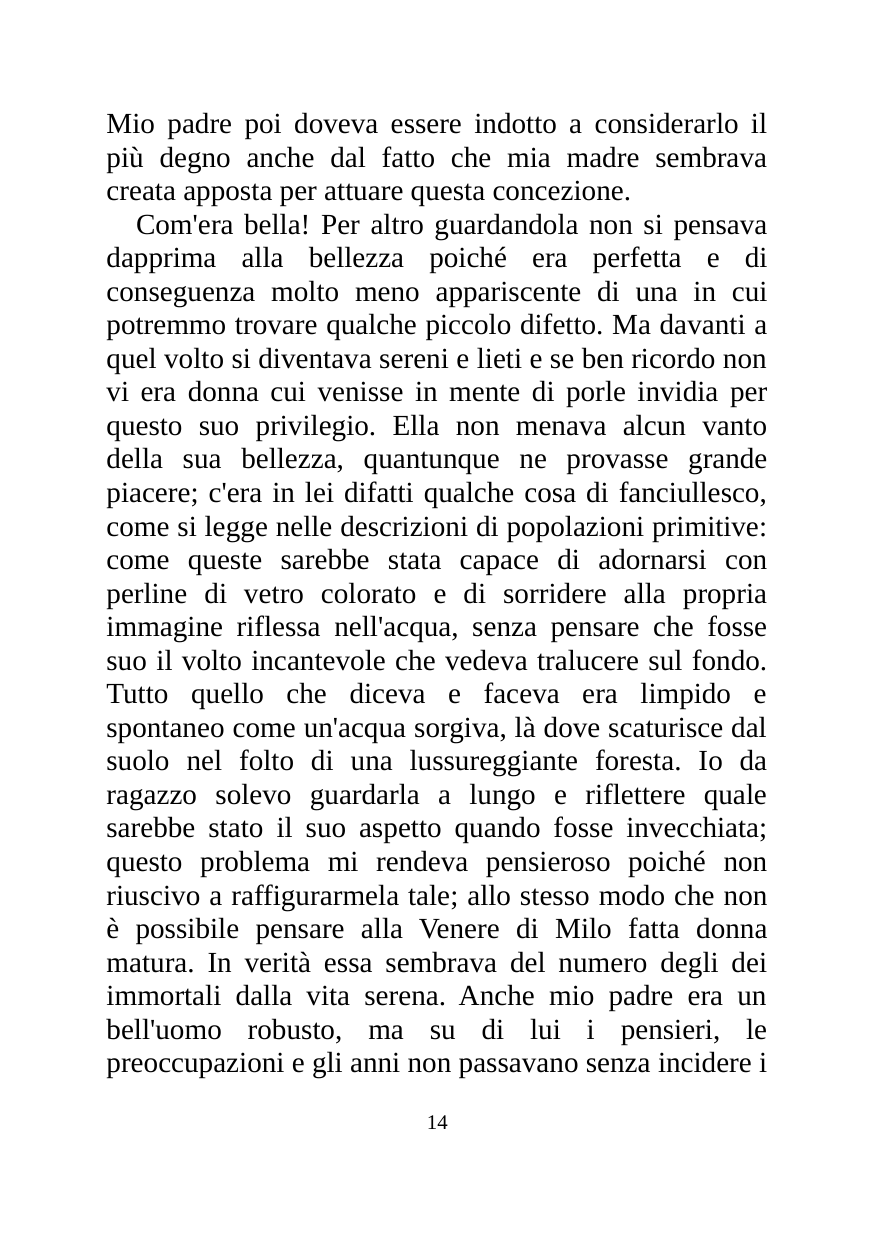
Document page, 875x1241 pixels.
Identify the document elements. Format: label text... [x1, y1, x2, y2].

text Mio padre poi doveva essere indotto a considerarlo il più degno anche dal fatto che mia madre sembrava creata apposta per attuare questa concezione. [106, 106, 768, 207]
text Com'era bella! Per altro guardandola non si pensava dapprima alla bellezza poiché era perfetta e di conseguenza molto meno appariscente di una in cui potremmo trovare qualche piccolo difetto. Ma davanti a quel volto si diventava sereni e lieti e se ben ricordo non vi era donna cui venisse in mente di porle invidia per questo suo privilegio. Ella non menava alcun vanto della sua bellezza, quantunque ne provasse grande piacere; c'era in lei difatti qualche cosa di fanciullesco, come si legge nelle descrizioni di popolazioni primitive: come queste sarebbe stata capace di adornarsi con perline di vetro colorato e di sorridere alla propria immagine riflessa nell'acqua, senza pensare che fosse suo il volto incantevole che vedeva tralucere sul fondo. Tutto quello che diceva e faceva era limpido e spontaneo come un'acqua sorgiva, là dove scaturisce dal suolo nel folto di una lussureggiante foresta. Io da ragazzo solevo guardarla a lungo e riflettere quale sarebbe stato il suo aspetto quando fosse invecchiata; questo problema mi rendeva pensieroso poiché non riuscivo a raffigurarmela tale; allo stesso modo che non è possibile pensare alla Venere di Milo fatta donna matura. In verità essa sembrava del numero degli dei immortali dalla vita serena. Anche mio padre era un bell'uomo robusto, ma su di lui i pensieri, le preoccupazioni e gli anni non passavano senza incidere i [106, 207, 768, 1079]
